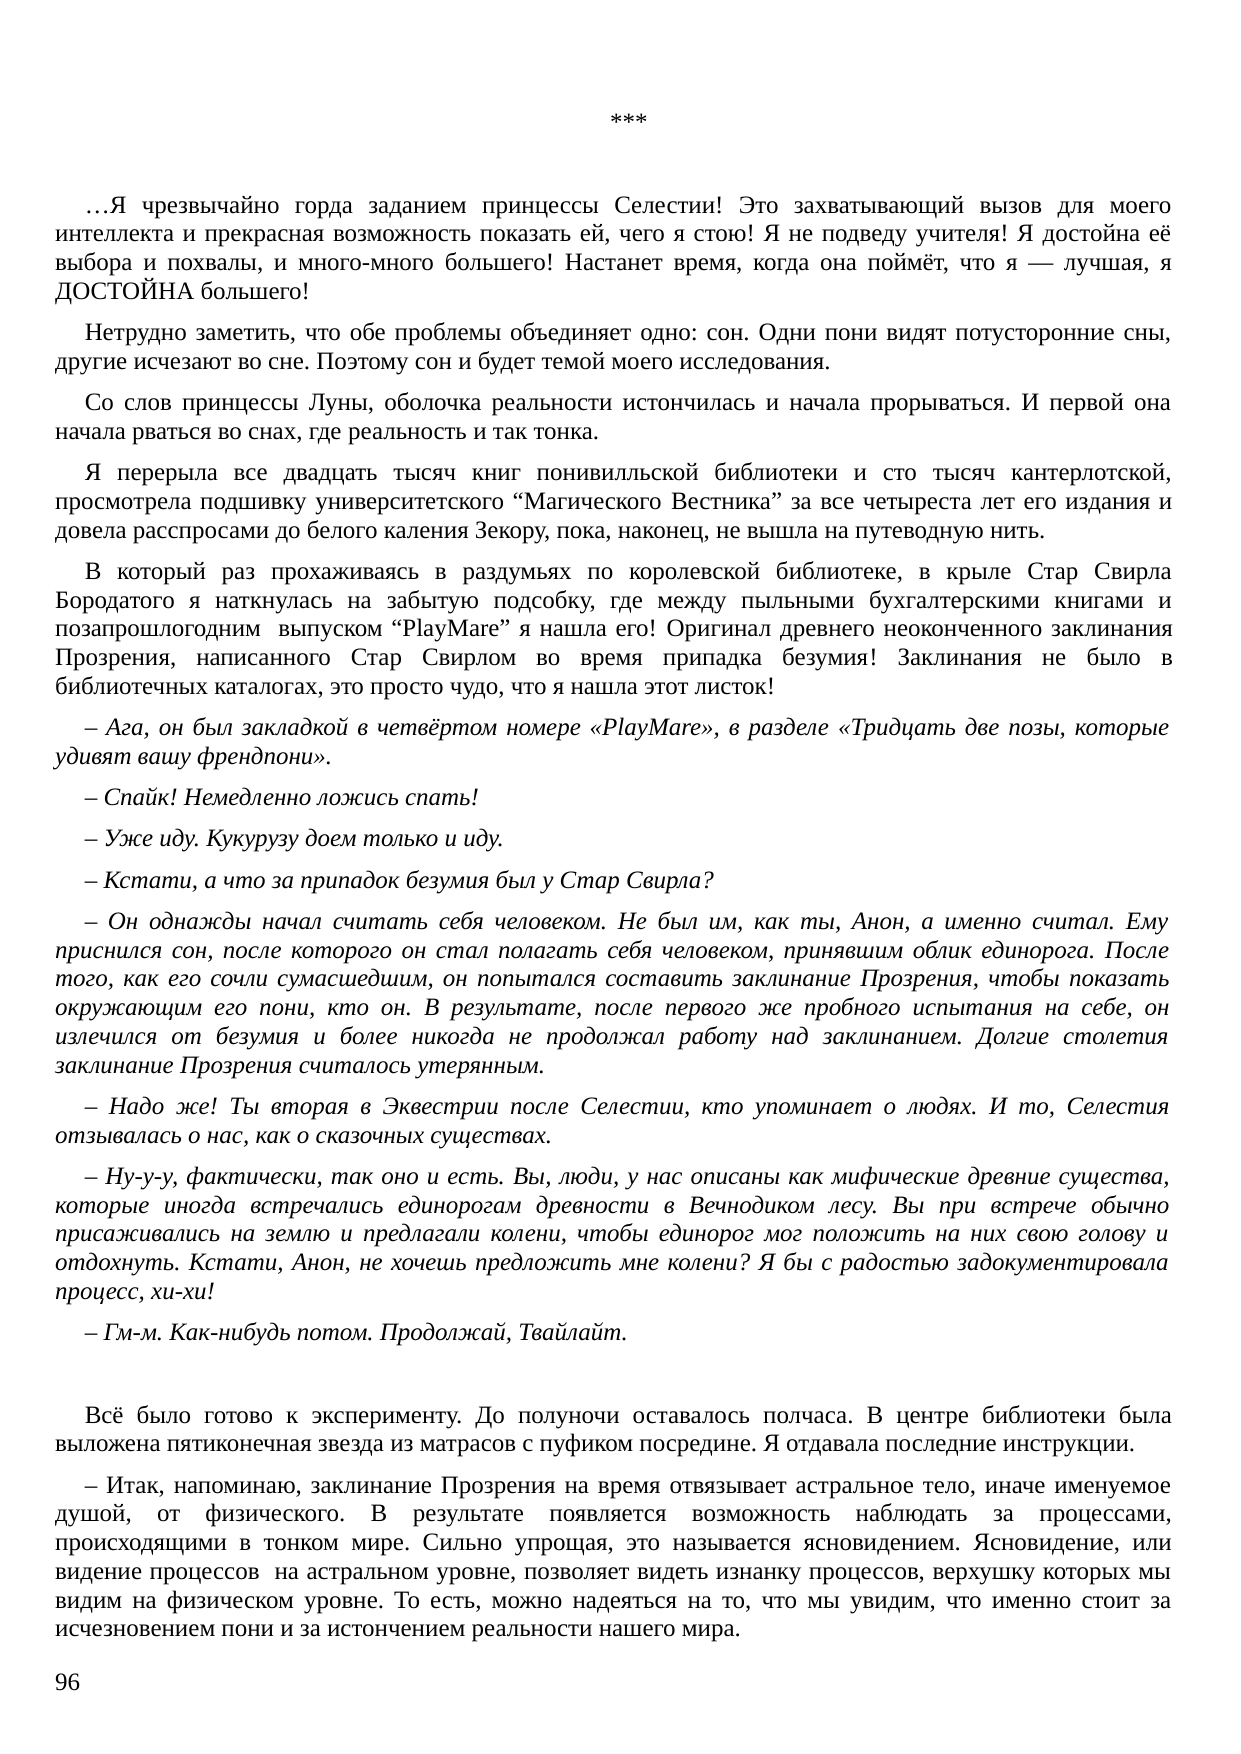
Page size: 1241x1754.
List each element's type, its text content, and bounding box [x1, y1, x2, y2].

text В который раз прохаживаясь в раздумьях по королевской библиотеке, в крыле Стар Свирла Бородатого я наткнулась на забытую подсобку, где между пыльными бухгалтерскими книгами и позапрошлогодним выпуском “PlayMare” я нашла его! Оригинал древнего неоконченного заклинания Прозрения, написанного Стар Свирлом во время припадка безумия! Заклинания не было в библиотечных каталогах, это просто чудо, что я нашла этот листок! [55, 556, 1173, 700]
text Всё было готово к эксперименту. До полуночи оставалось полчаса. В центре библиотеки была выложена пятиконечная звезда из матрасов с пуфиком посредине. Я отдавала последние инструкции. [55, 1400, 1173, 1457]
text – Итак, напоминаю, заклинание Прозрения на время отвязывает астральное тело, иначе именуемое душой, от физического. В результате появляется возможность наблюдать за процессами, происходящими в тонком мире. Сильно упрощая, это называется ясновидением. Ясновидение, или видение процессов на астральном уровне, позволяет видеть изнанку процессов, верхушку которых мы видим на физическом уровне. То есть, можно надеяться на то, что мы увидим, что именно стоит за исчезновением пони и за истончением реальности нашего мира. [55, 1470, 1173, 1642]
text – Уже иду. Кукурузу доем только и иду. [55, 823, 1173, 852]
text Нетрудно заметить, что обе проблемы объединяет одно: сон. Одни пони видят потусторонние сны, другие исчезают во сне. Поэтому сон и будет темой моего исследования. [55, 317, 1173, 375]
text – Ну-у-у, фактически, так оно и есть. Вы, люди, у нас описаны как мифические древние существа, которые иногда встречались единорогам древности в Вечнодиком лесу. Вы при встрече обычно присаживались на землю и предлагали колени, чтобы единорог мог положить на них свою голову и отдохнуть. Кстати, Анон, не хочешь предложить мне колени? Я бы с радостью задокументировала процесс, хи-хи! [55, 1161, 1173, 1305]
text …Я чрезвычайно горда заданием принцессы Селестии! Это захватывающий вызов для моего интеллекта и прекрасная возможность показать ей, чего я стою! Я не подведу учителя! Я достойна её выбора и похвалы, и много-много большего! Настанет время, когда она поймёт, что я — лучшая, я ДОСТОЙНА большего! [55, 190, 1173, 305]
text – Ага, он был закладкой в четвёртом номере «PlayMare», в разделе «Тридцать две позы, которые удивят вашу френдпони». [55, 712, 1173, 770]
text – Он однажды начал считать себя человеком. Не был им, как ты, Анон, а именно считал. Ему приснился сон, после которого он стал полагать себя человеком, принявшим облик единорога. После того, как его сочли сумасшедшим, он попытался составить заклинание Прозрения, чтобы показать окружающим его пони, кто он. В результате, после первого же пробного испытания на себе, он излечился от безумия и более никогда не продолжал работу над заклинанием. Долгие столетия заклинание Прозрения считалось утерянным. [55, 906, 1173, 1078]
text – Спайк! Немедленно ложись спать! [55, 782, 1173, 811]
text – Гм-м. Как-нибудь потом. Продолжай, Твайлайт. [55, 1317, 1173, 1346]
text – Кстати, а что за припадок безумия был у Стар Свирла? [55, 865, 1173, 893]
text *** [55, 107, 1173, 136]
text Со слов принцессы Луны, оболочка реальности истончилась и начала прорываться. И первой она начала рваться во снах, где реальность и так тонка. [55, 387, 1173, 445]
text – Надо же! Ты вторая в Эквестрии после Селестии, кто упоминает о людях. И то, Селестия отзывалась о нас, как о сказочных существах. [55, 1091, 1173, 1148]
text Я перерыла все двадцать тысяч книг понивилльской библиотеки и сто тысяч кантерлотской, просмотрела подшивку университетского “Магического Вестника” за все четыреста лет его издания и довела расспросами до белого каления Зекору, пока, наконец, не вышла на путеводную нить. [55, 457, 1173, 543]
